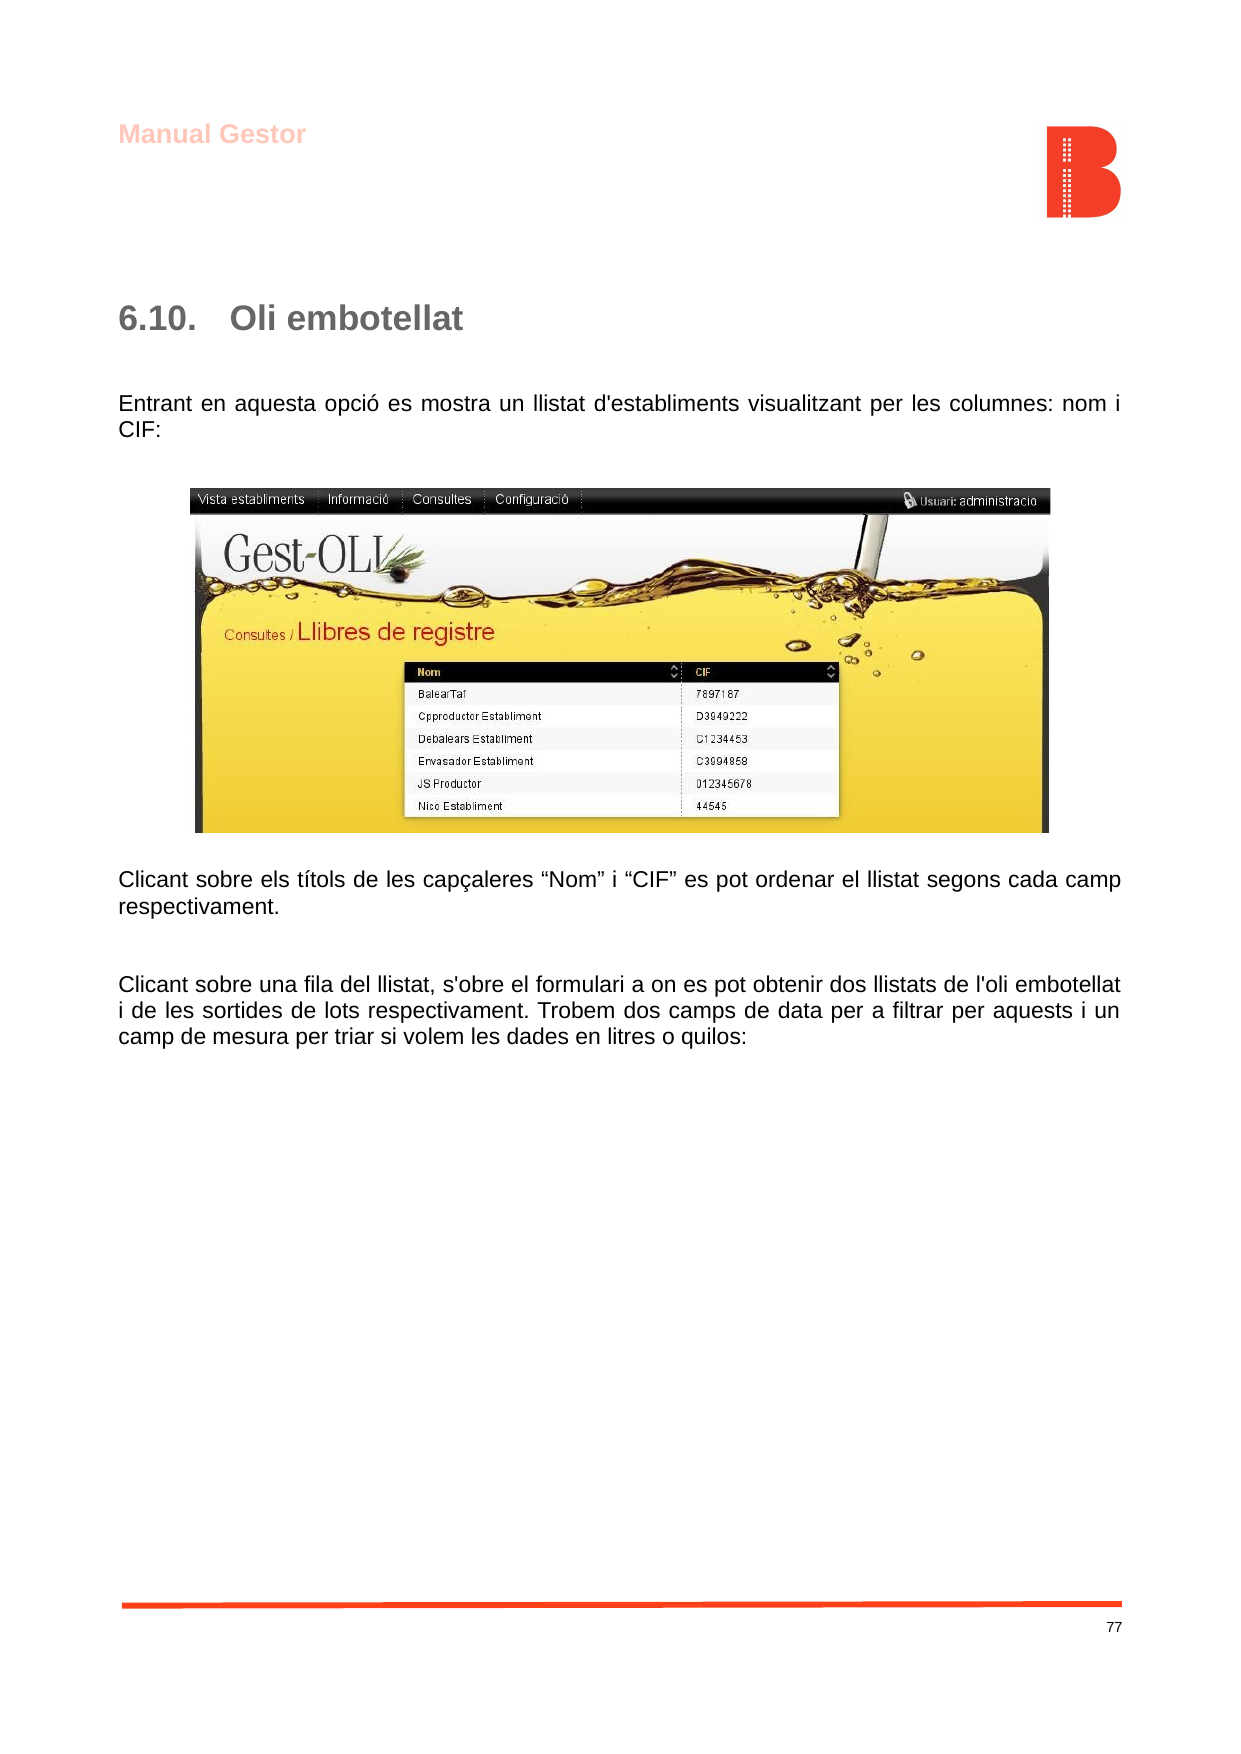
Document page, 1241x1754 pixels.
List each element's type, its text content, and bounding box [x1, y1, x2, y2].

text Entrant en aquesta opció es mostra un llistat d'establiments visualitzant per les columnes: nom i CIF: [118, 390, 1122, 442]
text Clicant sobre els títols de les capçaleres “Nom” i “CIF” es pot ordenar el llistat segons cada camp respectivament. [118, 866, 1122, 919]
picture [1036, 124, 1130, 221]
subtitle Oli embotellat [118, 298, 1122, 338]
text Clicant sobre una fila del llistat, s'obre el formulari a on es pot obtenir dos llistats de l'oli embotellat i de les sortides de lots respectivament. Trobem dos camps de data per a filtrar per aquests i un camp de mesura per triar si volem les dades en litres o quilos: [118, 971, 1122, 1049]
picture [190, 488, 1051, 833]
